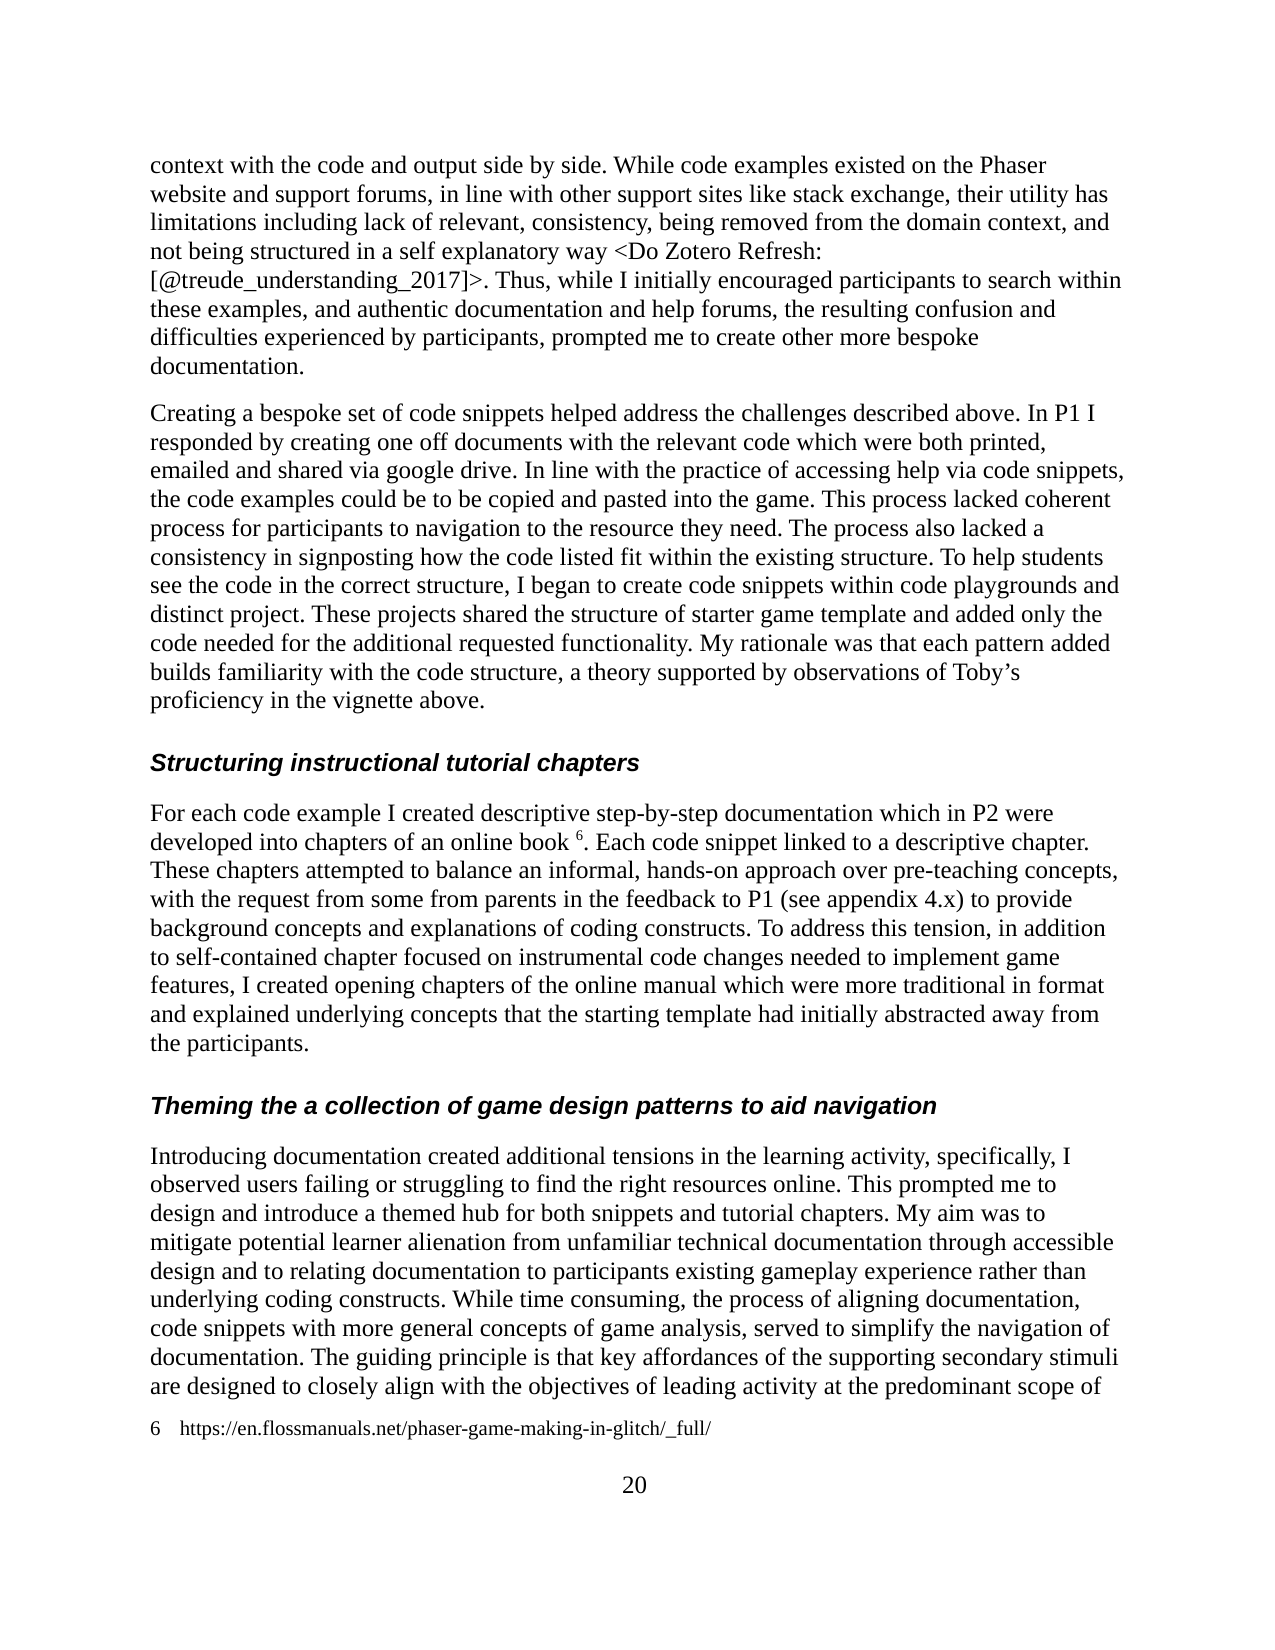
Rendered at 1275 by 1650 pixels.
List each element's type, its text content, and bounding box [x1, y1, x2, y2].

text context with the code and output side by side. While code examples existed on the Phaser website and support forums, in line with other support sites like stack exchange, their utility has limitations including lack of relevant, consistency, being removed from the domain context, and not being structured in a self explanatory way <Do Zotero Refresh: [@treude_understanding_2017]>. Thus, while I initially encouraged participants to search within these examples, and authentic documentation and help forums, the resulting confusion and difficulties experienced by participants, prompted me to create other more bespoke documentation. [150, 150, 1125, 380]
subtitle Theming the a collection of game design patterns to aid navigation [150, 1091, 1125, 1119]
text Introducing documentation created additional tensions in the learning activity, specifically, I observed users failing or struggling to find the right resources online. This prompted me to design and introduce a themed hub for both snippets and tutorial chapters. My aim was to mitigate potential learner alienation from unfamiliar technical documentation through accessible design and to relating documentation to participants existing gameplay experience rather than underlying coding constructs. While time consuming, the process of aligning documentation, code snippets with more general concepts of game analysis, served to simplify the navigation of documentation. The guiding principle is that key affordances of the supporting secondary stimuli are designed to closely align with the objectives of leading activity at the predominant scope of [150, 1141, 1125, 1399]
text Creating a bespoke set of code snippets helped address the challenges described above. In P1 I responded by creating one off documents with the relevant code which were both printed, emailed and shared via google drive. In line with the practice of accessing help via code snippets, the code examples could be to be copied and pasted into the game. This process lacked coherent process for participants to navigation to the resource they need. The process also lacked a consistency in signposting how the code listed fit within the existing structure. To help students see the code in the correct structure, I began to create code snippets within code playgrounds and distinct project. These projects shared the structure of starter game template and added only the code needed for the additional requested functionality. My rationale was that each pattern added builds familiarity with the code structure, a theory supported by observations of Toby’s proficiency in the vignette above. [150, 398, 1125, 714]
text For each code example I created descriptive step-by-step documentation which in P2 were developed into chapters of an online book . Each code snippet linked to a descriptive chapter. These chapters attempted to balance an informal, hands-on approach over pre-teaching concepts, with the request from some from parents in the feedback to P1 (see appendix 4.x) to provide background concepts and explanations of coding constructs. To address this tension, in addition to self-contained chapter focused on instrumental code changes needed to implement game features, I created opening chapters of the online manual which were more traditional in format and explained underlying concepts that the starting template had initially abstracted away from the participants. [150, 798, 1125, 1057]
text https://en.flossmanuals.net/phaser-game-making-in-glitch/_full/ [150, 1416, 1125, 1440]
subtitle Structuring instructional tutorial chapters [150, 748, 1125, 777]
